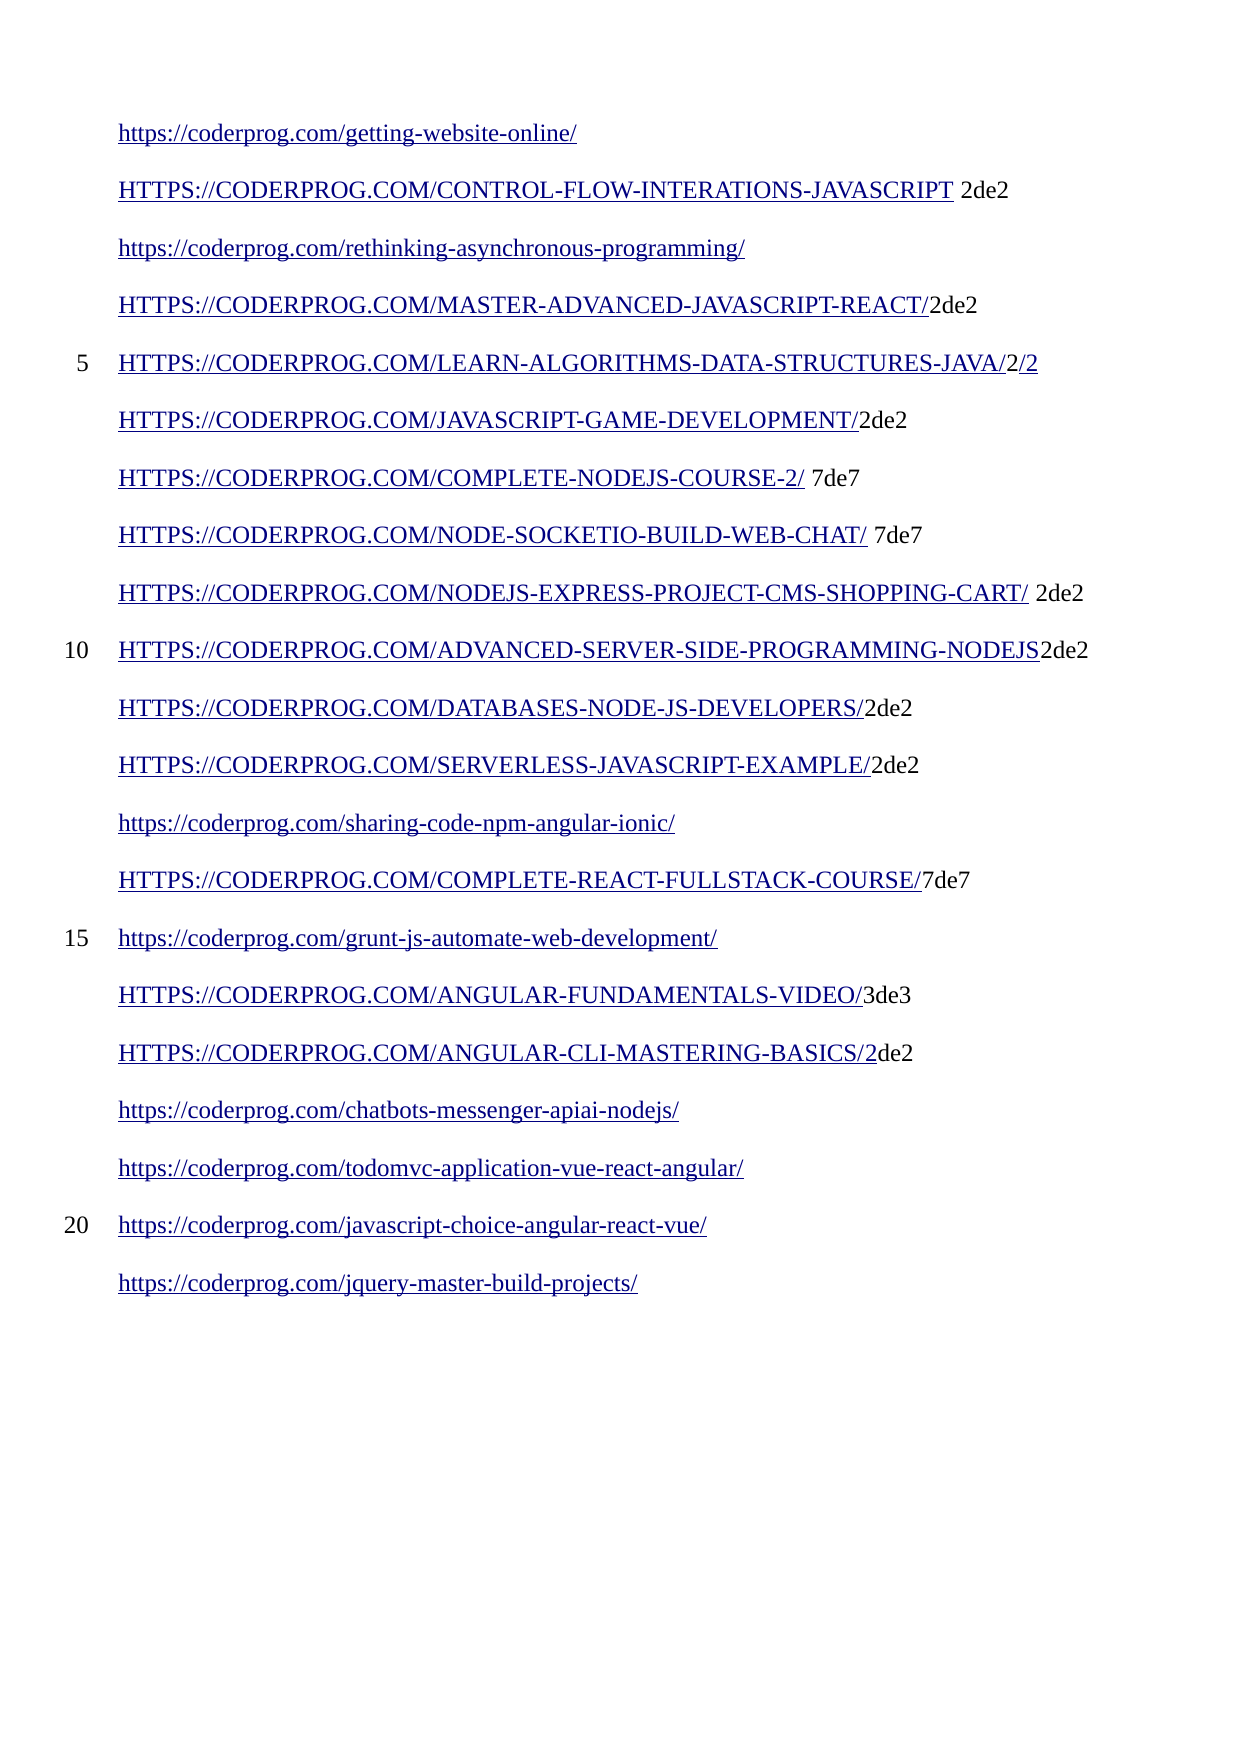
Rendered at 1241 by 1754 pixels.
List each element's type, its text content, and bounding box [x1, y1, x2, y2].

text https://coderprog.com/grunt-js-automate-web-development/ [118, 923, 1122, 952]
text HTTPS://CODERPROG.COM/LEARN-ALGORITHMS-DATA-STRUCTURES-JAVA/2/2 [118, 348, 1122, 377]
text HTTPS://CODERPROG.COM/ANGULAR-CLI-MASTERING-BASICS/2de2 [118, 1038, 1122, 1067]
text HTTPS://CODERPROG.COM/ADVANCED-SERVER-SIDE-PROGRAMMING-NODEJS2de2 [118, 636, 1122, 664]
text HTTPS://CODERPROG.COM/NODEJS-EXPRESS-PROJECT-CMS-SHOPPING-CART/ 2de2 [118, 578, 1122, 607]
text https://coderprog.com/jquery-master-build-projects/ [118, 1268, 1122, 1297]
text HTTPS://CODERPROG.COM/DATABASES-NODE-JS-DEVELOPERS/2de2 [118, 693, 1122, 722]
text https://coderprog.com/chatbots-messenger-apiai-nodejs/ [118, 1096, 1122, 1124]
text HTTPS://CODERPROG.COM/SERVERLESS-JAVASCRIPT-EXAMPLE/2de2 [118, 751, 1122, 779]
text https://coderprog.com/sharing-code-npm-angular-ionic/ [118, 808, 1122, 837]
text HTTPS://CODERPROG.COM/NODE-SOCKETIO-BUILD-WEB-CHAT/ 7de7 [118, 521, 1122, 549]
text https://coderprog.com/rethinking-asynchronous-programming/ [118, 233, 1122, 262]
text HTTPS://CODERPROG.COM/MASTER-ADVANCED-JAVASCRIPT-REACT/2de2 [118, 291, 1122, 319]
text HTTPS://CODERPROG.COM/COMPLETE-REACT-FULLSTACK-COURSE/7de7 [118, 866, 1122, 894]
text HTTPS://CODERPROG.COM/COMPLETE-NODEJS-COURSE-2/ 7de7 [118, 463, 1122, 492]
text HTTPS://CODERPROG.COM/CONTROL-FLOW-INTERATIONS-JAVASCRIPT 2de2 [118, 176, 1122, 204]
text https://coderprog.com/javascript-choice-angular-react-vue/ [118, 1211, 1122, 1239]
text HTTPS://CODERPROG.COM/JAVASCRIPT-GAME-DEVELOPMENT/2de2 [118, 406, 1122, 434]
text https://coderprog.com/todomvc-application-vue-react-angular/ [118, 1153, 1122, 1182]
text HTTPS://CODERPROG.COM/ANGULAR-FUNDAMENTALS-VIDEO/3de3 [118, 981, 1122, 1009]
text https://coderprog.com/getting-website-online/ [118, 118, 1122, 147]
